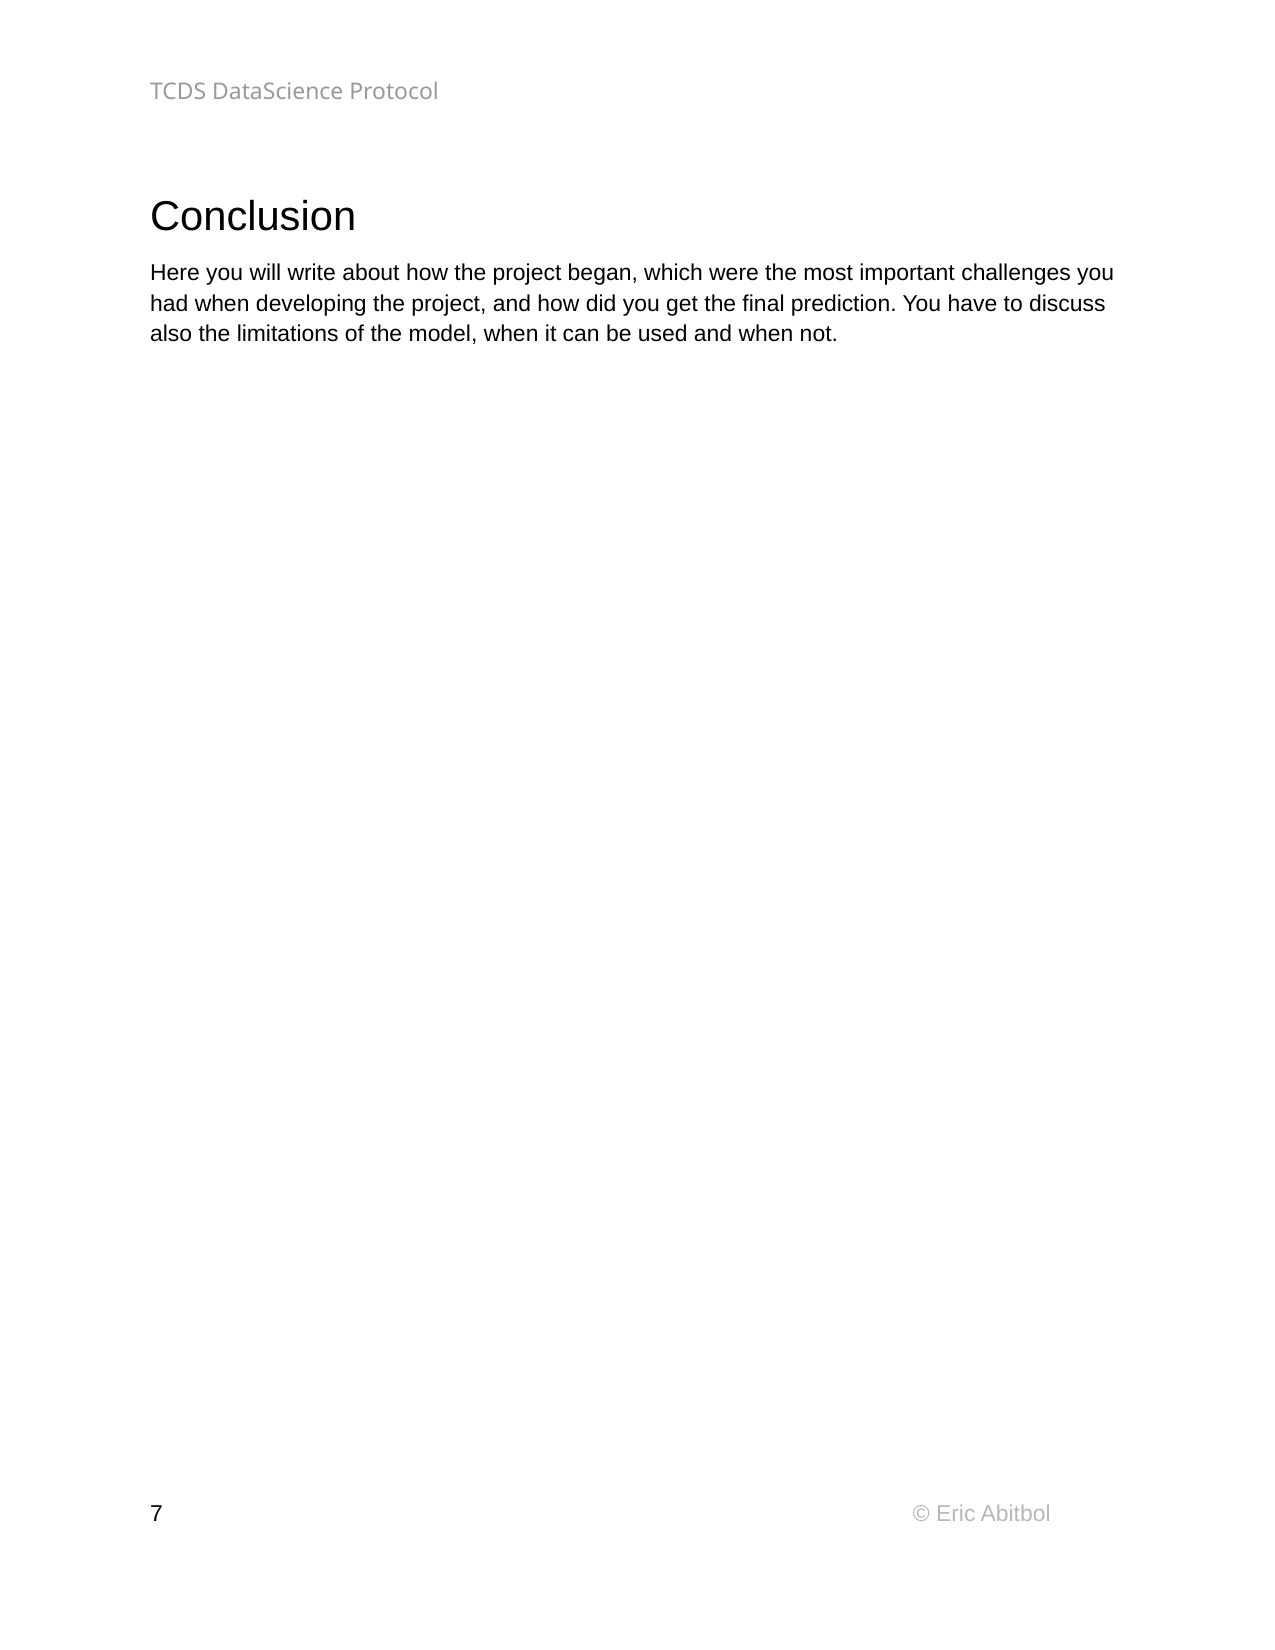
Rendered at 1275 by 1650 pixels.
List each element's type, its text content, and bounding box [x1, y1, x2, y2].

subtitle Conclusion [150, 192, 1125, 239]
text Here you will write about how the project began, which were the most important challenges you had when developing the project, and how did you get the final prediction. You have to discuss also the limitations of the model, when it can be used and when not. [150, 259, 1125, 346]
